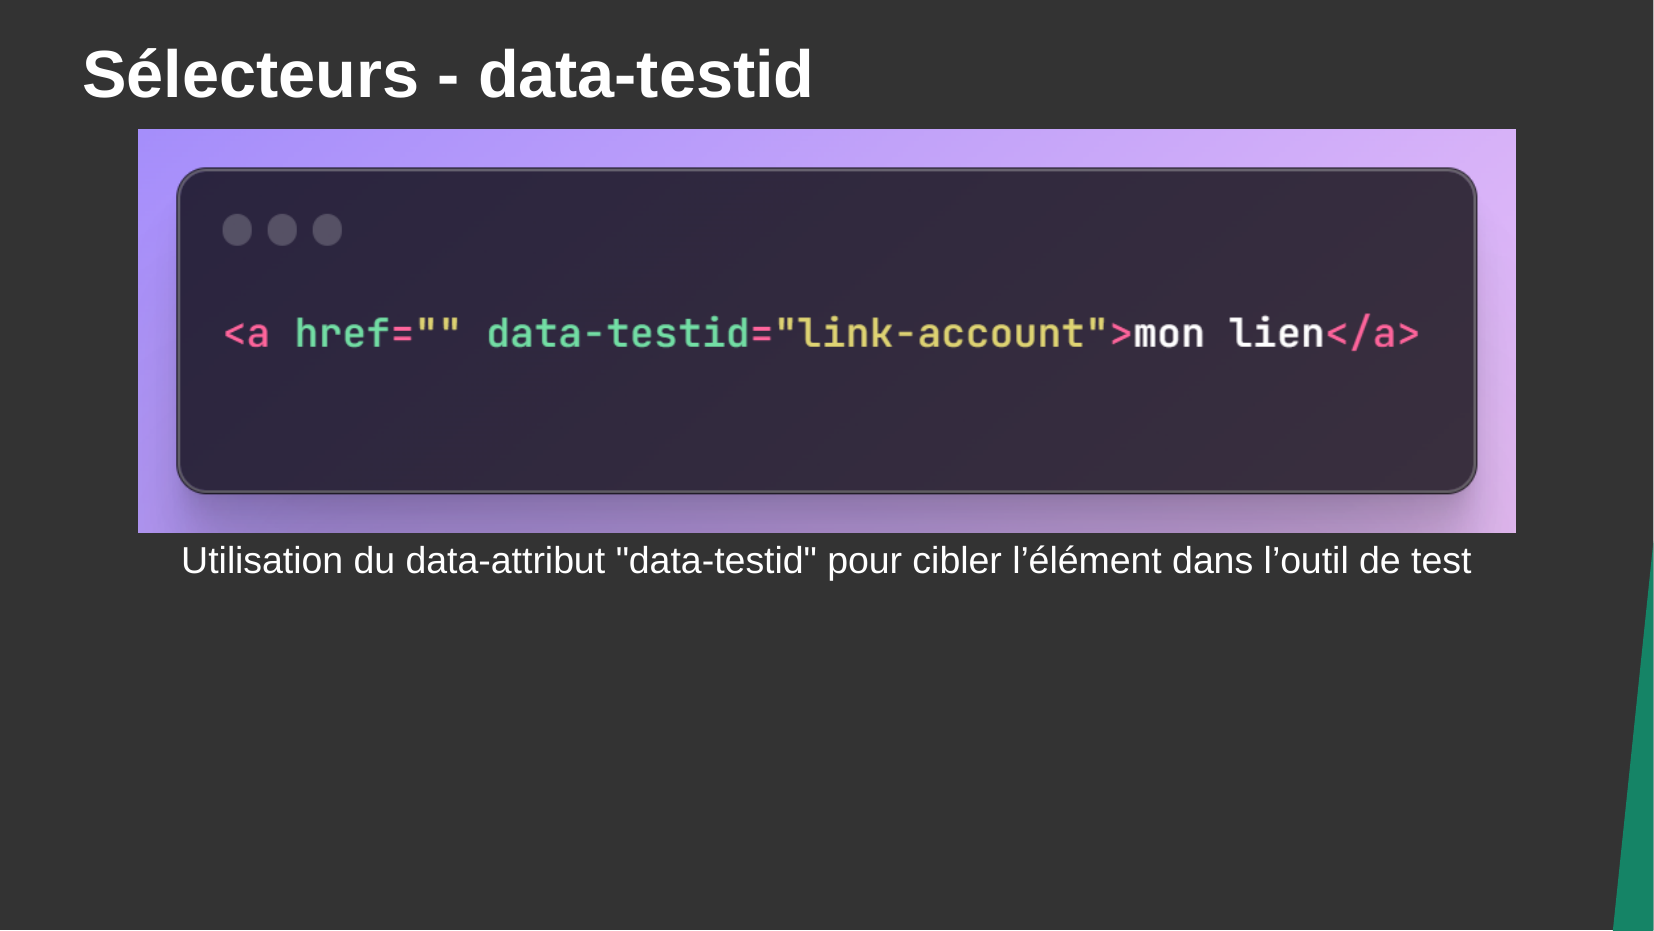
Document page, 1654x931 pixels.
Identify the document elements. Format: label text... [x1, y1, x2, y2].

text_box [1612, 535, 1654, 931]
picture [138, 129, 1516, 533]
title Sélecteurs - data-testid [82, 37, 886, 119]
text_box Utilisation du data-attribut "data-testid" pour cibler l’élément dans l’outil de test [141, 533, 1512, 591]
